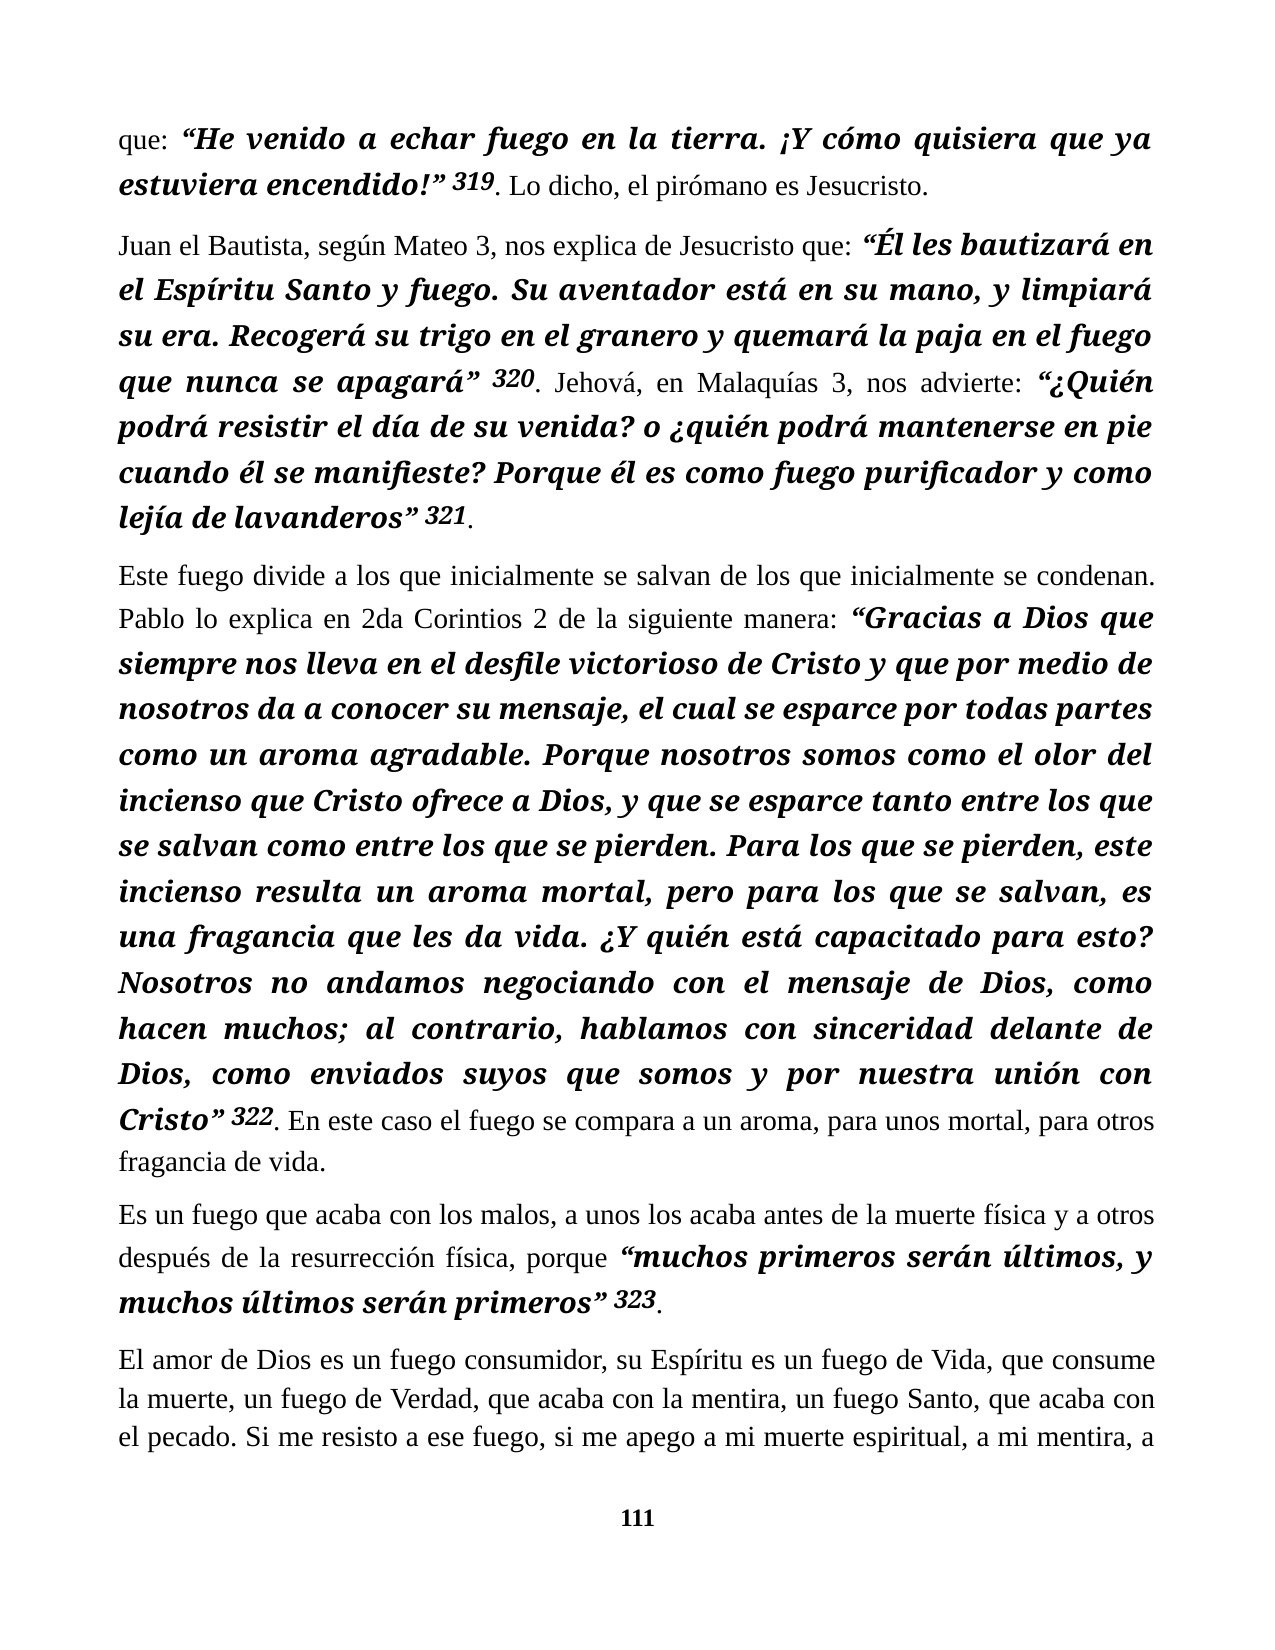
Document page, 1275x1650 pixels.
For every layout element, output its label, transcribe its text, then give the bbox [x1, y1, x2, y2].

text Juan el Bautista, según Mateo 3, nos explica de Jesucristo que: “Él les bautizará en el Espíritu Santo y fuego. Su aventador está en su mano, y limpiará su era. Recogerá su trigo en el granero y quemará la paja en el fuego que nunca se apagará” . Jehová, en Malaquías 3, nos advierte: “¿Quién podrá resistir el día de su venida? o ¿quién podrá mantenerse en pie cuando él se manifieste? Porque él es como fuego purificador y como lejía de lavanderos” . [118, 224, 1157, 537]
text Este fuego divide a los que inicialmente se salvan de los que inicialmente se condenan. Pablo lo explica en 2da Corintios 2 de la siguiente manera: “Gracias a Dios que siempre nos lleva en el desfile victorioso de Cristo y que por medio de nosotros da a conocer su mensaje, el cual se esparce por todas partes como un aroma agradable. Porque nosotros somos como el olor del incienso que Cristo ofrece a Dios, y que se esparce tanto entre los que se salvan como entre los que se pierden. Para los que se pierden, este incienso resulta un aroma mortal, pero para los que se salvan, es una fragancia que les da vida. ¿Y quién está capacitado para esto? Nosotros no andamos negociando con el mensaje de Dios, como hacen muchos; al contrario, hablamos con sinceridad delante de Dios, como enviados suyos que somos y por nuestra unión con Cristo” . En este caso el fuego se compara a un aroma, para unos mortal, para otros fragancia de vida. [118, 558, 1157, 1177]
text El amor de Dios es un fuego consumidor, su Espíritu es un fuego de Vida, que consume la muerte, un fuego de Verdad, que acaba con la mentira, un fuego Santo, que acaba con el pecado. Si me resisto a ese fuego, si me apego a mi muerte espiritual, a mi mentira, a [118, 1342, 1157, 1453]
text que: “He venido a echar fuego en la tierra. ¡Y cómo quisiera que ya estuviera encendido!” . Lo dicho, el pirómano es Jesucristo. [118, 118, 1157, 203]
text Es un fuego que acaba con los malos, a unos los acaba antes de la muerte física y a otros después de la resurrección física, porque “muchos primeros serán últimos, y muchos últimos serán primeros” . [118, 1197, 1157, 1322]
